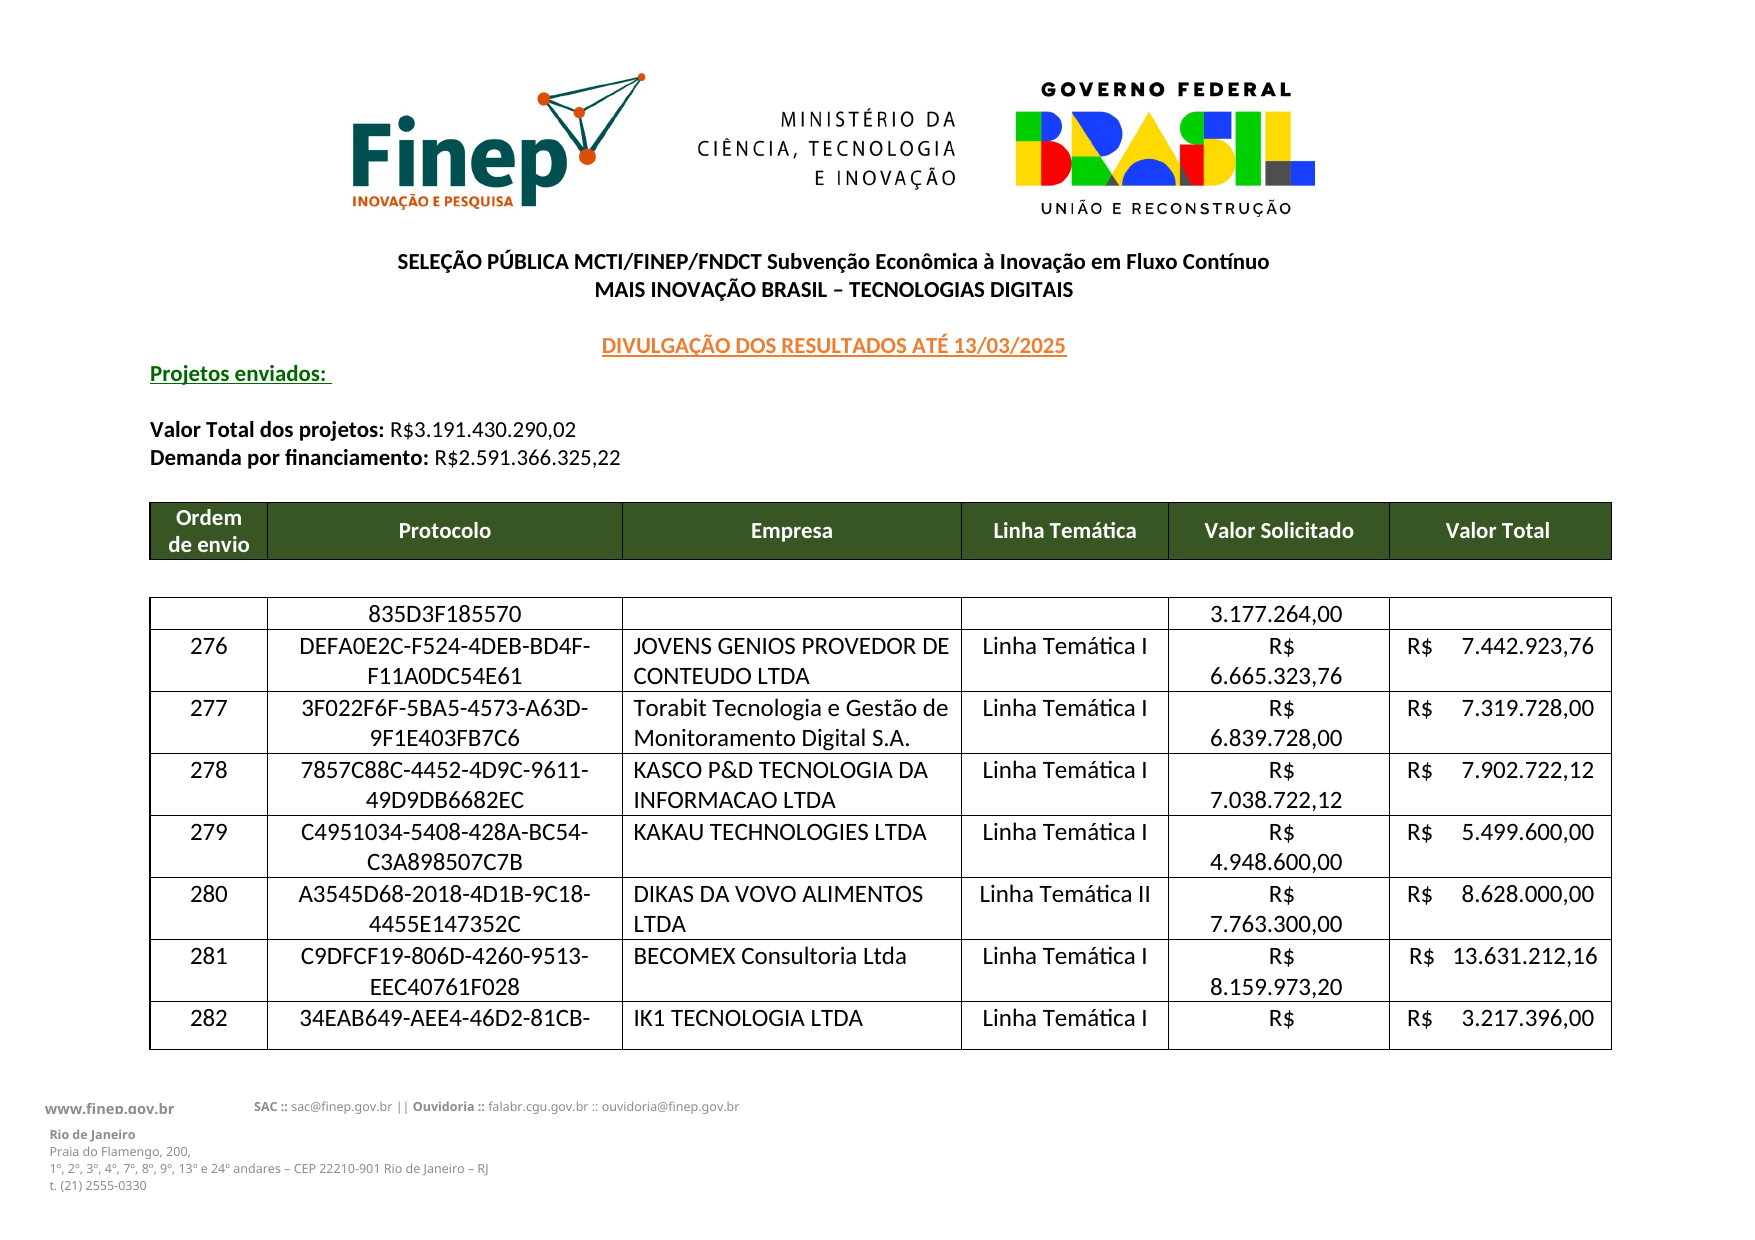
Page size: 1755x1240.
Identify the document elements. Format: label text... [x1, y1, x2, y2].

table_cell 282 [151, 1002, 267, 1049]
table_cell R$ 6.665.323,76 [1169, 630, 1389, 691]
table_cell C9DFCF19-806D-4260-9513-EEC40761F028 [268, 940, 622, 1001]
table_cell DEFA0E2C-F524-4DEB-BD4F-F11A0DC54E61 [268, 630, 622, 691]
table_cell 3.177.264,00 [1169, 598, 1389, 629]
table_cell Linha Temática I [962, 1002, 1168, 1049]
table_cell KAKAU TECHNOLOGIES LTDA [623, 816, 961, 877]
table_cell R$ 8.628.000,00 [1390, 878, 1611, 939]
table_cell R$ 6.839.728,00 [1169, 692, 1389, 753]
table_cell Linha Temática I [962, 940, 1168, 1001]
table_cell Torabit Tecnologia e Gestão de Monitoramento Digital S.A. [623, 692, 961, 753]
table_cell [623, 598, 961, 629]
table_cell R$ 7.763.300,00 [1169, 878, 1389, 939]
table_cell Linha Temática I [962, 816, 1168, 877]
table_cell 34EAB649-AEE4-46D2-81CB- [268, 1002, 622, 1049]
table_cell 835D3F185570 [268, 598, 622, 629]
table_cell 281 [151, 940, 267, 1001]
table_cell [962, 598, 1168, 629]
table_cell R$ 7.038.722,12 [1169, 754, 1389, 815]
table_cell BECOMEX Consultoria Ltda [623, 940, 961, 1001]
table_cell 276 [151, 630, 267, 691]
table_cell R$ 7.319.728,00 [1390, 692, 1611, 753]
table_cell 278 [151, 754, 267, 815]
table_cell R$ 8.159.973,20 [1169, 940, 1389, 1001]
table_cell R$ 13.631.212,16 [1390, 940, 1611, 1001]
table_cell DIKAS DA VOVO ALIMENTOS LTDA [623, 878, 961, 939]
table_cell 277 [151, 692, 267, 753]
table_cell 280 [151, 878, 267, 939]
table_cell 7857C88C-4452-4D9C-9611-49D9DB6682EC [268, 754, 622, 815]
table_cell KASCO P&D TECNOLOGIA DA INFORMACAO LTDA [623, 754, 961, 815]
table_cell Linha Temática I [962, 692, 1168, 753]
table_cell R$ 7.902.722,12 [1390, 754, 1611, 815]
table_cell JOVENS GENIOS PROVEDOR DE CONTEUDO LTDA [623, 630, 961, 691]
table_cell Linha Temática II [962, 878, 1168, 939]
table_cell IK1 TECNOLOGIA LTDA [623, 1002, 961, 1049]
table_cell Linha Temática I [962, 630, 1168, 691]
table_cell Linha Temática I [962, 754, 1168, 815]
table_cell R$ 4.948.600,00 [1169, 816, 1389, 877]
table_cell R$ 3.217.396,00 [1390, 1002, 1611, 1049]
table_cell 279 [151, 816, 267, 877]
table_cell 3F022F6F-5BA5-4573-A63D-9F1E403FB7C6 [268, 692, 622, 753]
table_cell [151, 598, 267, 629]
table_cell R$ 5.499.600,00 [1390, 816, 1611, 877]
table_cell A3545D68-2018-4D1B-9C18-4455E147352C [268, 878, 622, 939]
table_cell R$ 7.442.923,76 [1390, 630, 1611, 691]
table_cell C4951034-5408-428A-BC54-C3A898507C7B [268, 816, 622, 877]
table_cell R$ [1169, 1002, 1389, 1049]
table_cell [1390, 598, 1611, 629]
